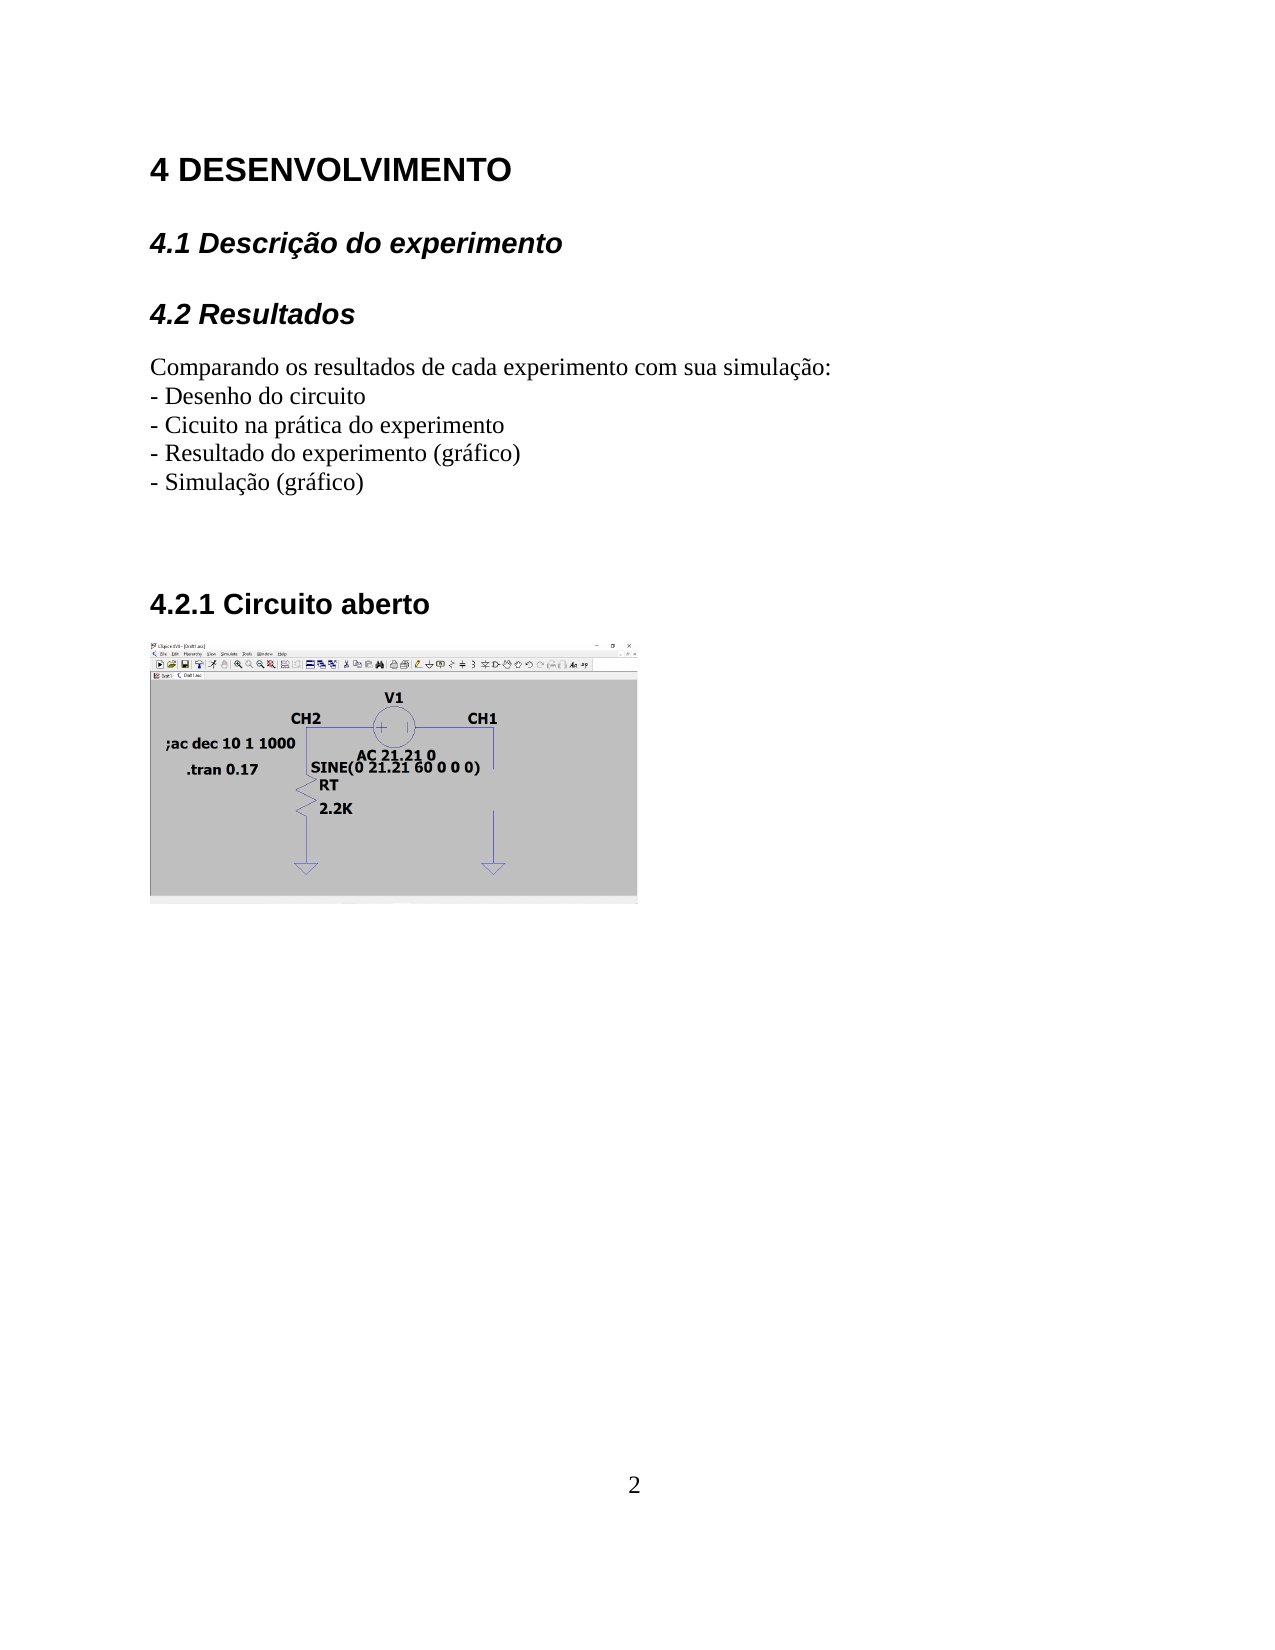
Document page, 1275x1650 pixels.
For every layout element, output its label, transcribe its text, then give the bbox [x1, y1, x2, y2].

subtitle 4.2 Resultados [150, 297, 1125, 331]
subtitle 4 DESENVOLVIMENTO [150, 150, 1125, 189]
subtitle 4.1 Descrição do experimento [150, 226, 1125, 260]
subtitle 4.2.1 Circuito aberto [150, 587, 1125, 621]
text Comparando os resultados de cada experimento com sua simulação: - Desenho do circuito - Cicuito na prática do experimento - Resultado do experimento (gráfico) - Simulação (gráfico) [150, 352, 1125, 525]
picture [150, 642, 638, 904]
